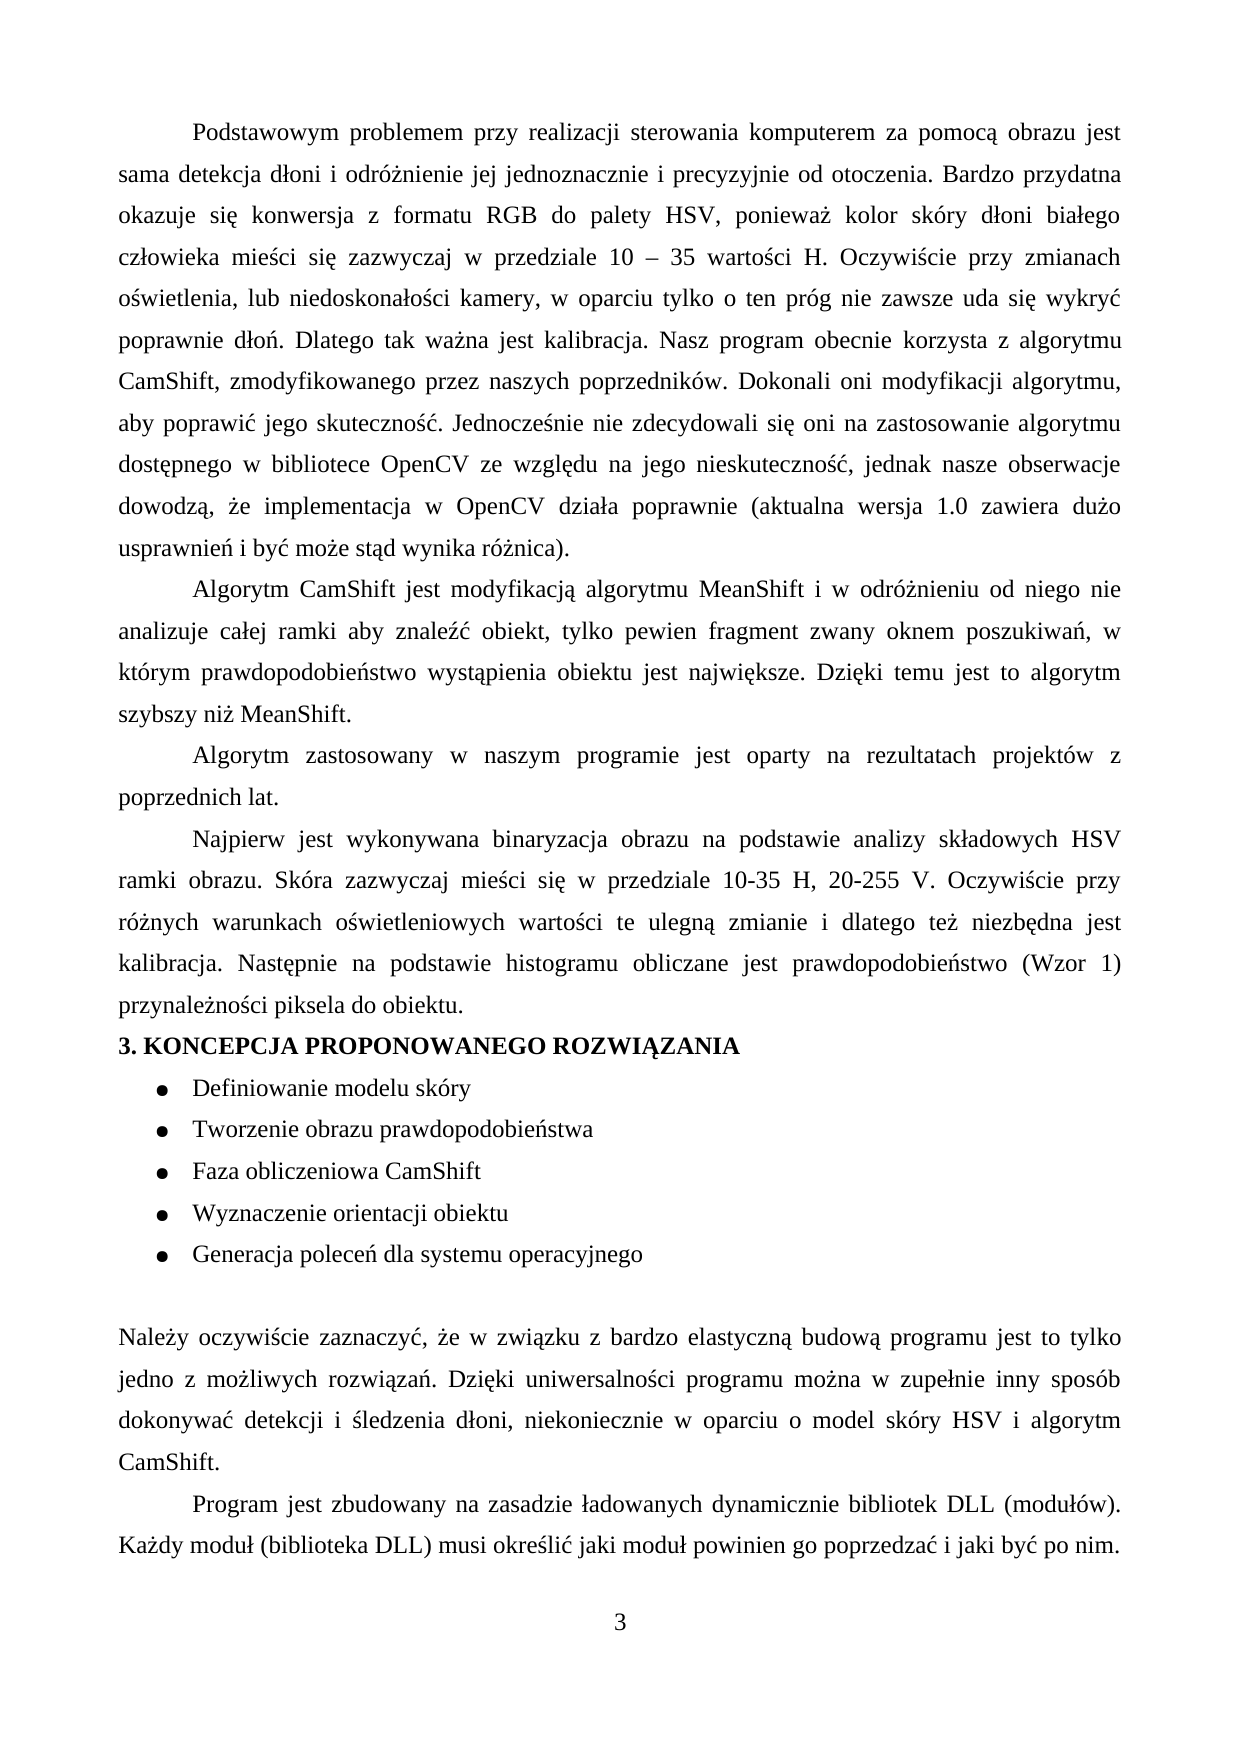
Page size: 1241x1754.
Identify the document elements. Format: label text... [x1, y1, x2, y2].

list Wyznaczenie orientacji obiektu [154, 1199, 1122, 1226]
text Należy oczywiście zaznaczyć, że w związku z bardzo elastyczną budową programu jest to tylko jedno z możliwych rozwiązań. Dzięki uniwersalności programu można w zupełnie inny sposób dokonywać detekcji i śledzenia dłoni, niekoniecznie w oparciu o model skóry HSV i algorytm CamShift. [118, 1323, 1122, 1476]
text Najpierw jest wykonywana binaryzacja obrazu na podstawie analizy składowych HSV ramki obrazu. Skóra zazwyczaj mieści się w przedziale 10-35 H, 20-255 V. Oczywiście przy różnych warunkach oświetleniowych wartości te ulegną zmianie i dlatego też niezbędna jest kalibracja. Następnie na podstawie histogramu obliczane jest prawdopodobieństwo (Wzor 1) przynależności piksela do obiektu. [118, 825, 1122, 1019]
list Definiowanie modelu skóry [154, 1074, 1122, 1102]
list Generacja poleceń dla systemu operacyjnego [154, 1240, 1122, 1268]
list Tworzenie obrazu prawdopodobieństwa [154, 1116, 1122, 1143]
text Algorytm zastosowany w naszym programie jest oparty na rezultatach projektów z poprzednich lat. [118, 742, 1122, 811]
text Program jest zbudowany na zasadzie ładowanych dynamicznie bibliotek DLL (modułów). Każdy moduł (biblioteka DLL) musi określić jaki moduł powinien go poprzedzać i jaki być po nim. [118, 1490, 1122, 1559]
text Algorytm CamShift jest modyfikacją algorytmu MeanShift i w odróżnieniu od niego nie analizuje całej ramki aby znaleźć obiekt, tylko pewien fragment zwany oknem poszukiwań, w którym prawdopodobieństwo wystąpienia obiektu jest największe. Dzięki temu jest to algorytm szybszy niż MeanShift. [118, 575, 1122, 728]
list Faza obliczeniowa CamShift [154, 1157, 1122, 1185]
text Podstawowym problemem przy realizacji sterowania komputerem za pomocą obrazu jest sama detekcja dłoni i odróżnienie jej jednoznacznie i precyzyjnie od otoczenia. Bardzo przydatna okazuje się konwersja z formatu RGB do palety HSV, ponieważ kolor skóry dłoni białego człowieka mieści się zazwyczaj w przedziale 10 – 35 wartości H. Oczywiście przy zmianach oświetlenia, lub niedoskonałości kamery, w oparciu tylko o ten próg nie zawsze uda się wykryć poprawnie dłoń. Dlatego tak ważna jest kalibracja. Nasz program obecnie korzysta z algorytmu CamShift, zmodyfikowanego przez naszych poprzedników. Dokonali oni modyfikacji algorytmu, aby poprawić jego skuteczność. Jednocześnie nie zdecydowali się oni na zastosowanie algorytmu dostępnego w bibliotece OpenCV ze względu na jego nieskuteczność, jednak nasze obserwacje dowodzą, że implementacja w OpenCV działa poprawnie (aktualna wersja 1.0 zawiera dużo usprawnień i być może stąd wynika różnica). [118, 118, 1122, 561]
text 3. KONCEPCJA PROPONOWANEGO ROZWIĄZANIA [118, 1032, 1122, 1060]
